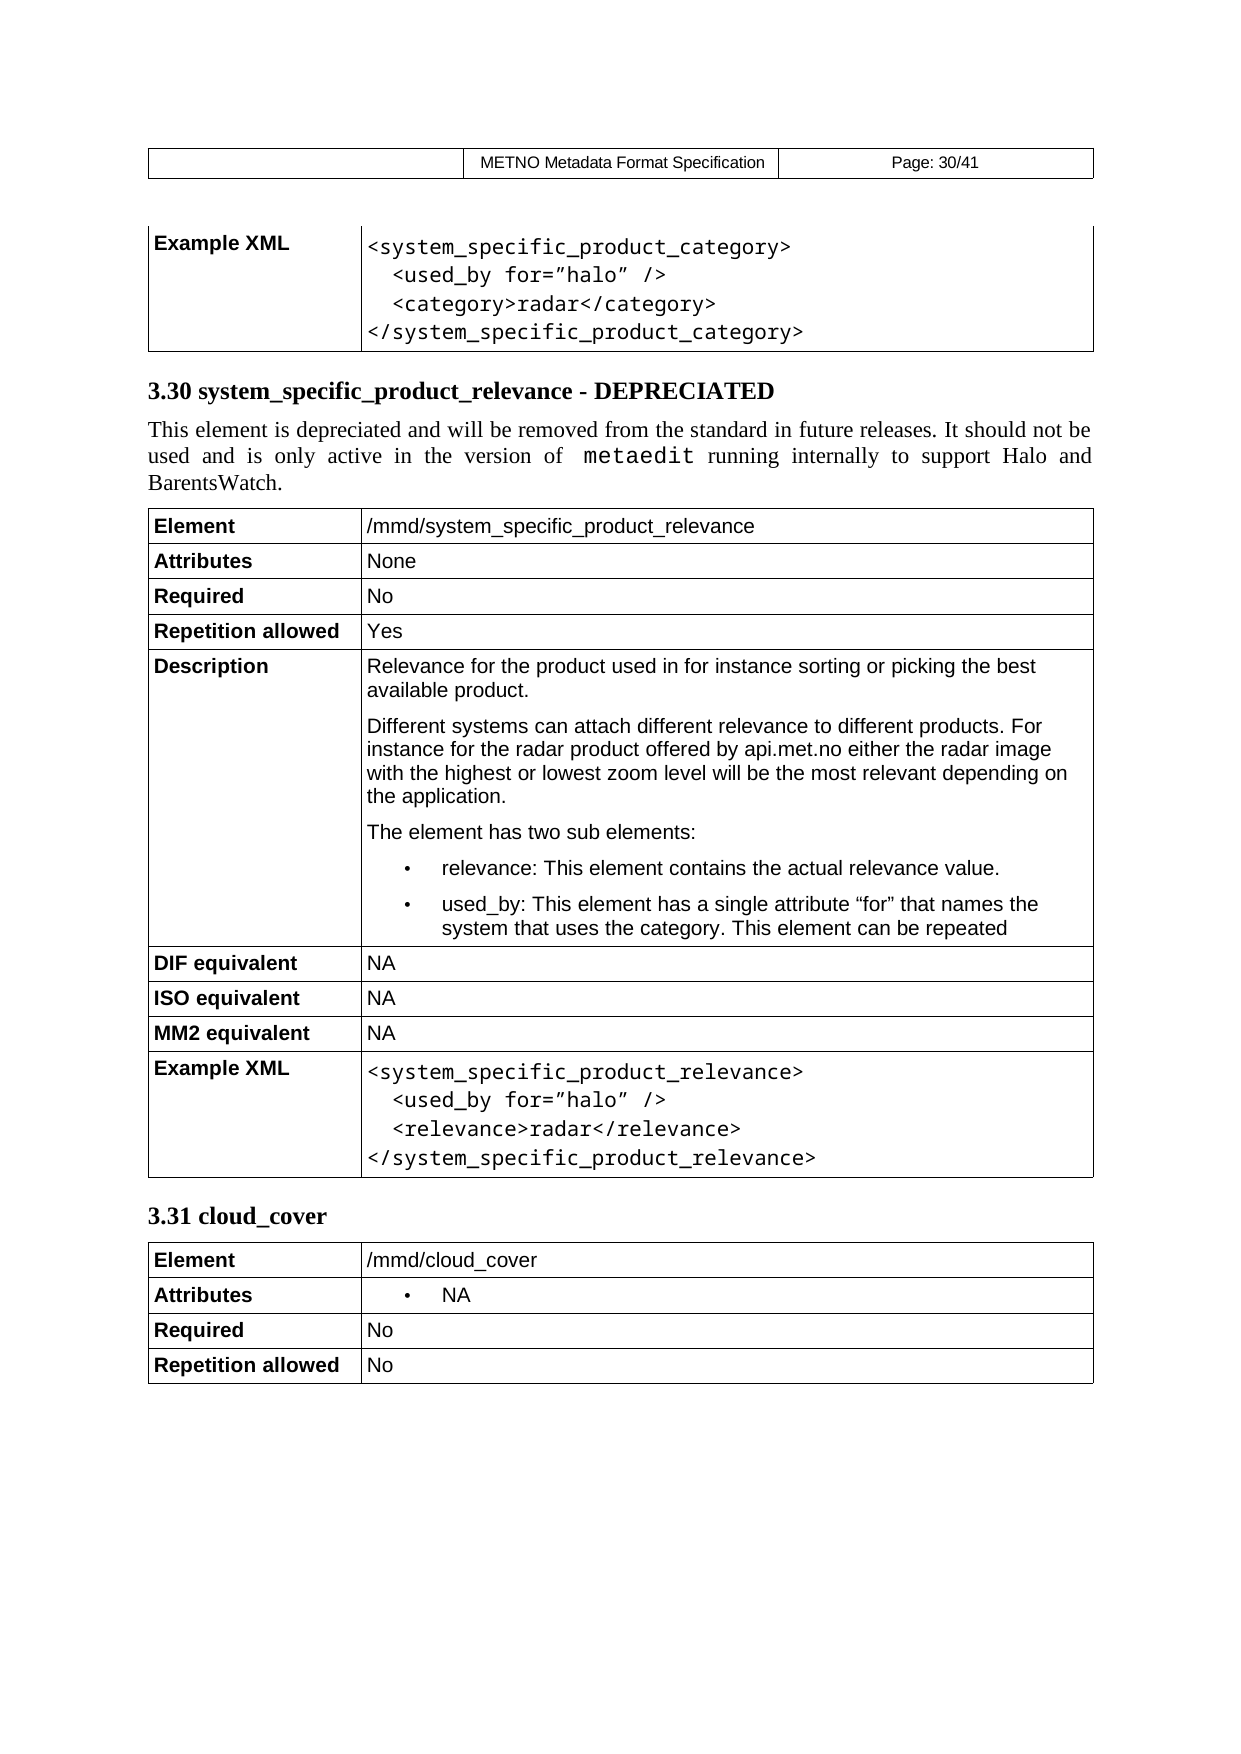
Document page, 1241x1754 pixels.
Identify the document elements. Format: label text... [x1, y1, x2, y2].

table_cell Attributes [149, 544, 361, 578]
text This element is depreciated and will be removed from the standard in future releases. It should not be used and is only active in the version of metaedit running internally to support Halo and BarentsWatch. [148, 417, 1093, 496]
subtitle cloud_cover [148, 1202, 1093, 1230]
table_cell None [362, 544, 1093, 578]
table_cell Description [149, 650, 361, 946]
table_cell Example XML [149, 226, 361, 351]
table_cell ISO equivalent [149, 982, 361, 1016]
table_header /mmd/cloud_cover [362, 1243, 1093, 1277]
table_cell Attributes [149, 1278, 361, 1313]
table_cell DIF equivalent [149, 947, 361, 981]
table_cell No [362, 1314, 1093, 1348]
table_cell MM2 equivalent [149, 1017, 361, 1051]
table_cell Example XML [149, 1052, 361, 1177]
table_cell <system_specific_product_relevance> <used_by for=”halo” /> <relevance>radar</relevance> </system_specific_product_relevance> [362, 1052, 1093, 1177]
table_cell Required [149, 1314, 361, 1348]
table_cell No [362, 579, 1093, 614]
table_header /mmd/system_specific_product_relevance [362, 509, 1093, 543]
table_header Element [149, 1243, 361, 1277]
table_cell NA [362, 947, 1093, 981]
table_cell <system_specific_product_category> <used_by for=”halo” /> <category>radar</category> </system_specific_product_category> [362, 226, 1093, 351]
table_cell NA [362, 1017, 1093, 1051]
table_header Element [149, 509, 361, 543]
table_cell Required [149, 579, 361, 614]
table_cell NA [362, 982, 1093, 1016]
table_cell Repetition allowed [149, 615, 361, 649]
table_cell Relevance for the product used in for instance sorting or picking the best available product. Different systems can attach different relevance to different products. For instance for the radar product offered by api.met.no either the radar image with the highest or lowest zoom level will be the most relevant depending on the application. The element has two sub elements: relevance: This element contains the actual relevance value. used_by: This element has a single attribute “for” that names the system that uses the category. This element can be repeated [362, 650, 1093, 946]
table_cell Yes [362, 615, 1093, 649]
table_cell NA [362, 1278, 1093, 1313]
subtitle system_specific_product_relevance - DEPRECIATED [148, 377, 1093, 404]
table_cell Repetition allowed [149, 1349, 361, 1383]
table_cell No [362, 1349, 1093, 1383]
